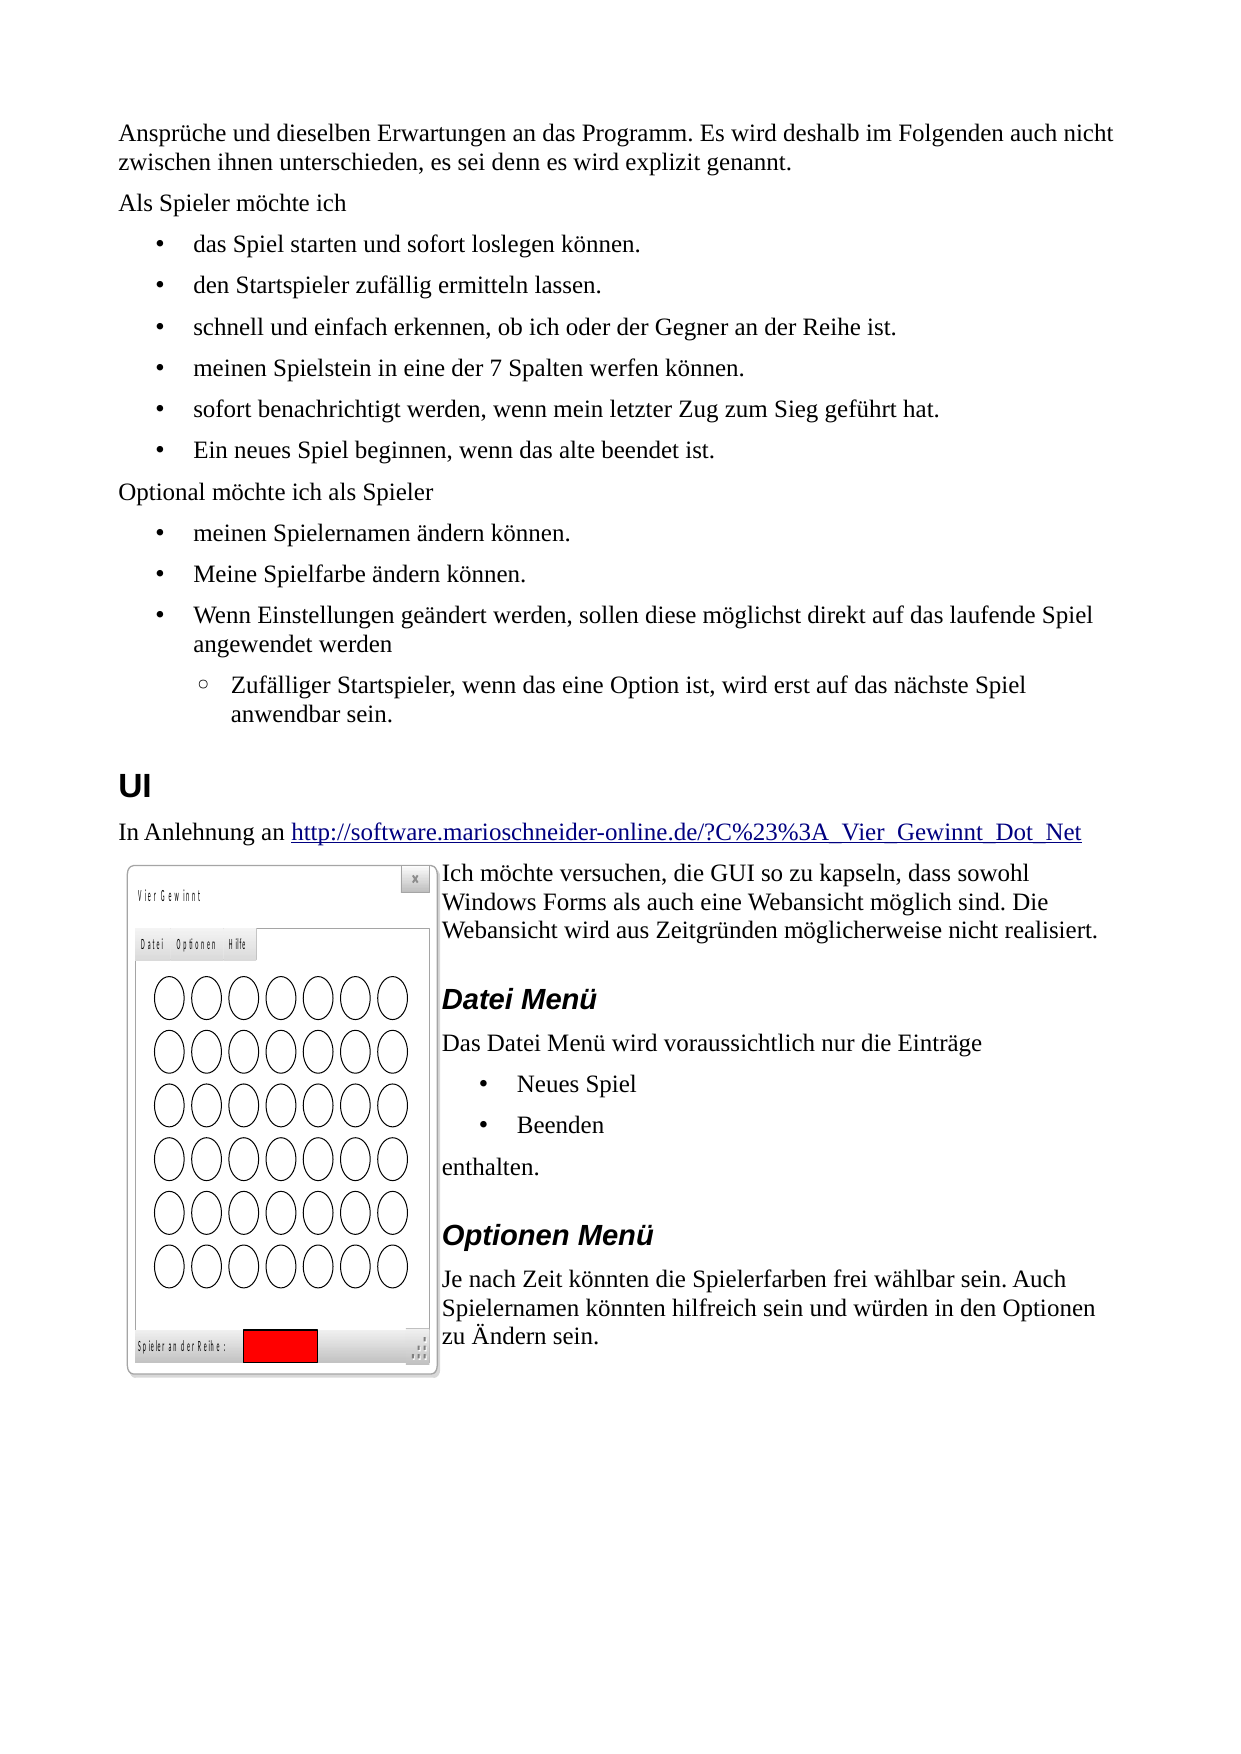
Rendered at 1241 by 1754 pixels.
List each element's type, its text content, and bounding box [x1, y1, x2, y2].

subtitle [118, 1218, 126, 1251]
text [118, 1152, 126, 1180]
text Ich möchte versuchen, die GUI so zu kapseln, dass sowohl Windows Forms als auch eine Webansicht möglich sind. Die Webansicht wird aus Zeitgründen möglicherweise nicht realisiert. [118, 858, 1122, 944]
list den Startspieler zufällig ermitteln lassen. [156, 271, 1122, 299]
list Meine Spielfarbe ändern können. [156, 559, 1122, 588]
list schnell und einfach erkennen, ob ich oder der Gegner an der Reihe ist. [156, 312, 1122, 341]
text Ansprüche und dieselben Erwartungen an das Programm. Es wird deshalb im Folgenden auch nicht zwischen ihnen unterschieden, es sei denn es wird explizit genannt. [118, 118, 1122, 176]
list Ein neues Spiel beginnen, wenn das alte beendet ist. [156, 436, 1122, 464]
text enthalten. [441, 1152, 1122, 1180]
subtitle [118, 982, 126, 1015]
subtitle Datei Menü [441, 982, 1122, 1015]
list sofort benachrichtigt werden, wenn mein letzter Zug zum Sieg geführt hat. [156, 394, 1122, 423]
text Je nach Zeit könnten die Spielerfarben frei wählbar sein. Auch Spielernamen könnten hilfreich sein und würden in den Optionen zu Ändern sein. [441, 1264, 1122, 1350]
text Das Datei Menü wird voraussichtlich nur die Einträge [441, 1028, 1122, 1057]
list Neues Spiel [441, 1069, 1122, 1098]
list Beenden [441, 1110, 1122, 1139]
list Wenn Einstellungen geändert werden, sollen diese möglichst direkt auf das laufende Spiel angewendet werden [156, 601, 1122, 658]
text Optional möchte ich als Spieler [118, 477, 1122, 506]
subtitle UI [118, 766, 1122, 804]
text In Anlehnung an http://software.marioschneider-online.de/?C%23%3A_Vier_Gewinnt_Dot_Net [118, 817, 1122, 846]
subtitle Optionen Menü [441, 1218, 1122, 1251]
list das Spiel starten und sofort loslegen können. [156, 229, 1122, 258]
list Zufälliger Startspieler, wenn das eine Option ist, wird erst auf das nächste Spiel anwendbar sein. [193, 671, 1122, 728]
list meinen Spielstein in eine der 7 Spalten werfen können. [156, 353, 1122, 382]
list meinen Spielernamen ändern können. [156, 518, 1122, 547]
text Als Spieler möchte ich [118, 188, 1122, 217]
